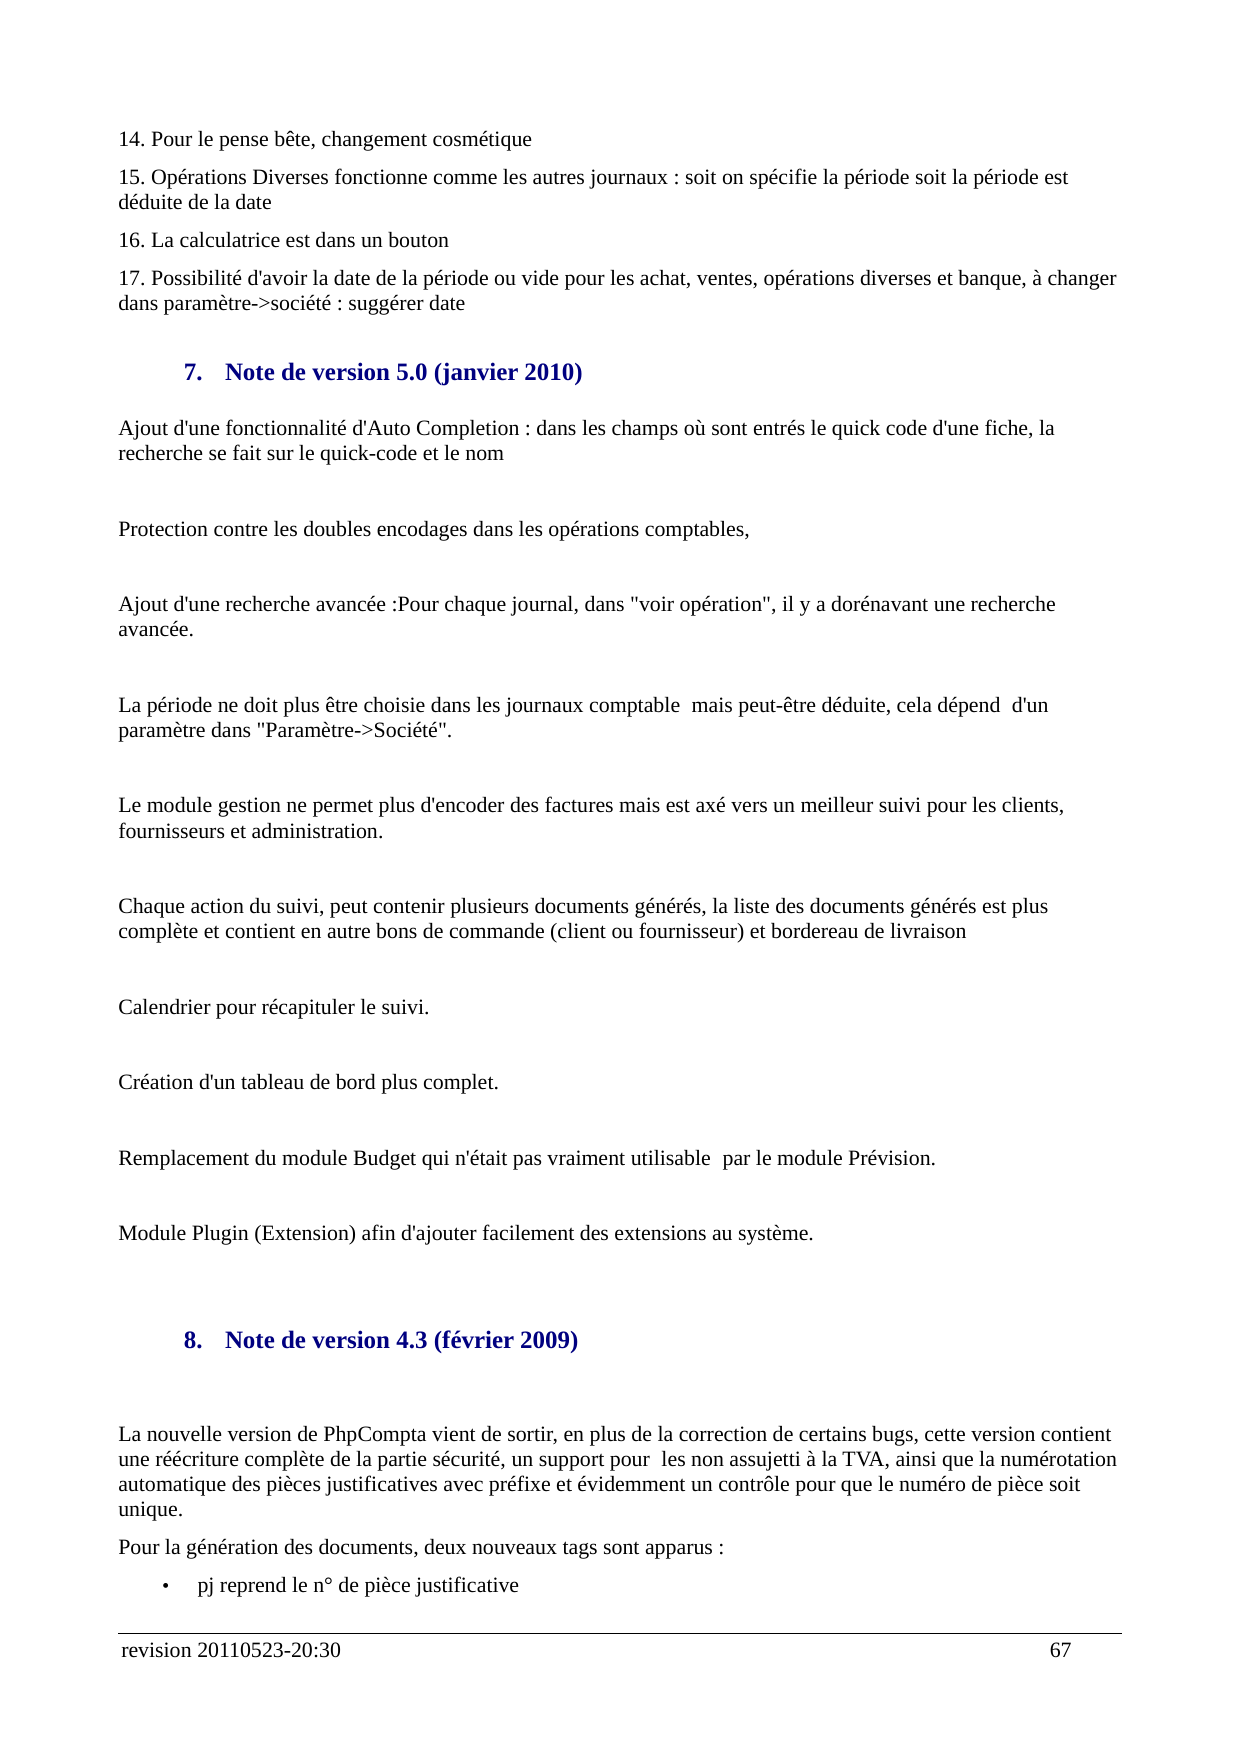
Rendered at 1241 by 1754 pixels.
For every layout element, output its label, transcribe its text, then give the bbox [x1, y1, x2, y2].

text Ajout d'une recherche avancée :Pour chaque journal, dans "voir opération", il y a dorénavant une recherche avancée. [118, 591, 1122, 642]
text Remplacement du module Budget qui n'était pas vraiment utilisable par le module Prévision. [118, 1144, 1122, 1170]
text La nouvelle version de PhpCompta vient de sortir, en plus de la correction de certains bugs, cette version contient une réécriture complète de la partie sécurité, un support pour les non assujetti à la TVA, ainsi que la numérotation automatique des pièces justificatives avec préfixe et évidemment un contrôle pour que le numéro de pièce soit unique. [118, 1421, 1122, 1522]
text 15. Opérations Diverses fonctionne comme les autres journaux : soit on spécifie la période soit la période est déduite de la date [118, 164, 1122, 214]
list pj reprend le n° de pièce justificative [162, 1572, 1122, 1597]
text La période ne doit plus être choisie dans les journaux comptable mais peut-être déduite, cela dépend d'un paramètre dans "Paramètre->Société". [118, 692, 1122, 742]
text Protection contre les doubles encodages dans les opérations comptables, [118, 516, 1122, 541]
text Création d'un tableau de bord plus complet. [118, 1069, 1122, 1094]
text Module Plugin (Extension) afin d'ajouter facilement des extensions au système. [118, 1220, 1122, 1245]
text Ajout d'une fonctionnalité d'Auto Completion : dans les champs où sont entrés le quick code d'une fiche, la recherche se fait sur le quick-code et le nom [118, 415, 1122, 466]
subtitle Note de version 4.3 (février 2009) [177, 1325, 1122, 1354]
text 16. La calculatrice est dans un bouton [118, 227, 1122, 252]
text Chaque action du suivi, peut contenir plusieurs documents générés, la liste des documents générés est plus complète et contient en autre bons de commande (client ou fournisseur) et bordereau de livraison [118, 893, 1122, 943]
text 17. Possibilité d'avoir la date de la période ou vide pour les achat, ventes, opérations diverses et banque, à changer dans paramètre->société : suggérer date [118, 264, 1122, 315]
subtitle Note de version 5.0 (janvier 2010) [177, 357, 1122, 386]
text 14. Pour le pense bête, changement cosmétique [118, 126, 1122, 151]
text Pour la génération des documents, deux nouveaux tags sont apparus : [118, 1534, 1122, 1559]
text Calendrier pour récapituler le suivi. [118, 994, 1122, 1019]
text Le module gestion ne permet plus d'encoder des factures mais est axé vers un meilleur suivi pour les clients, fournisseurs et administration. [118, 792, 1122, 843]
